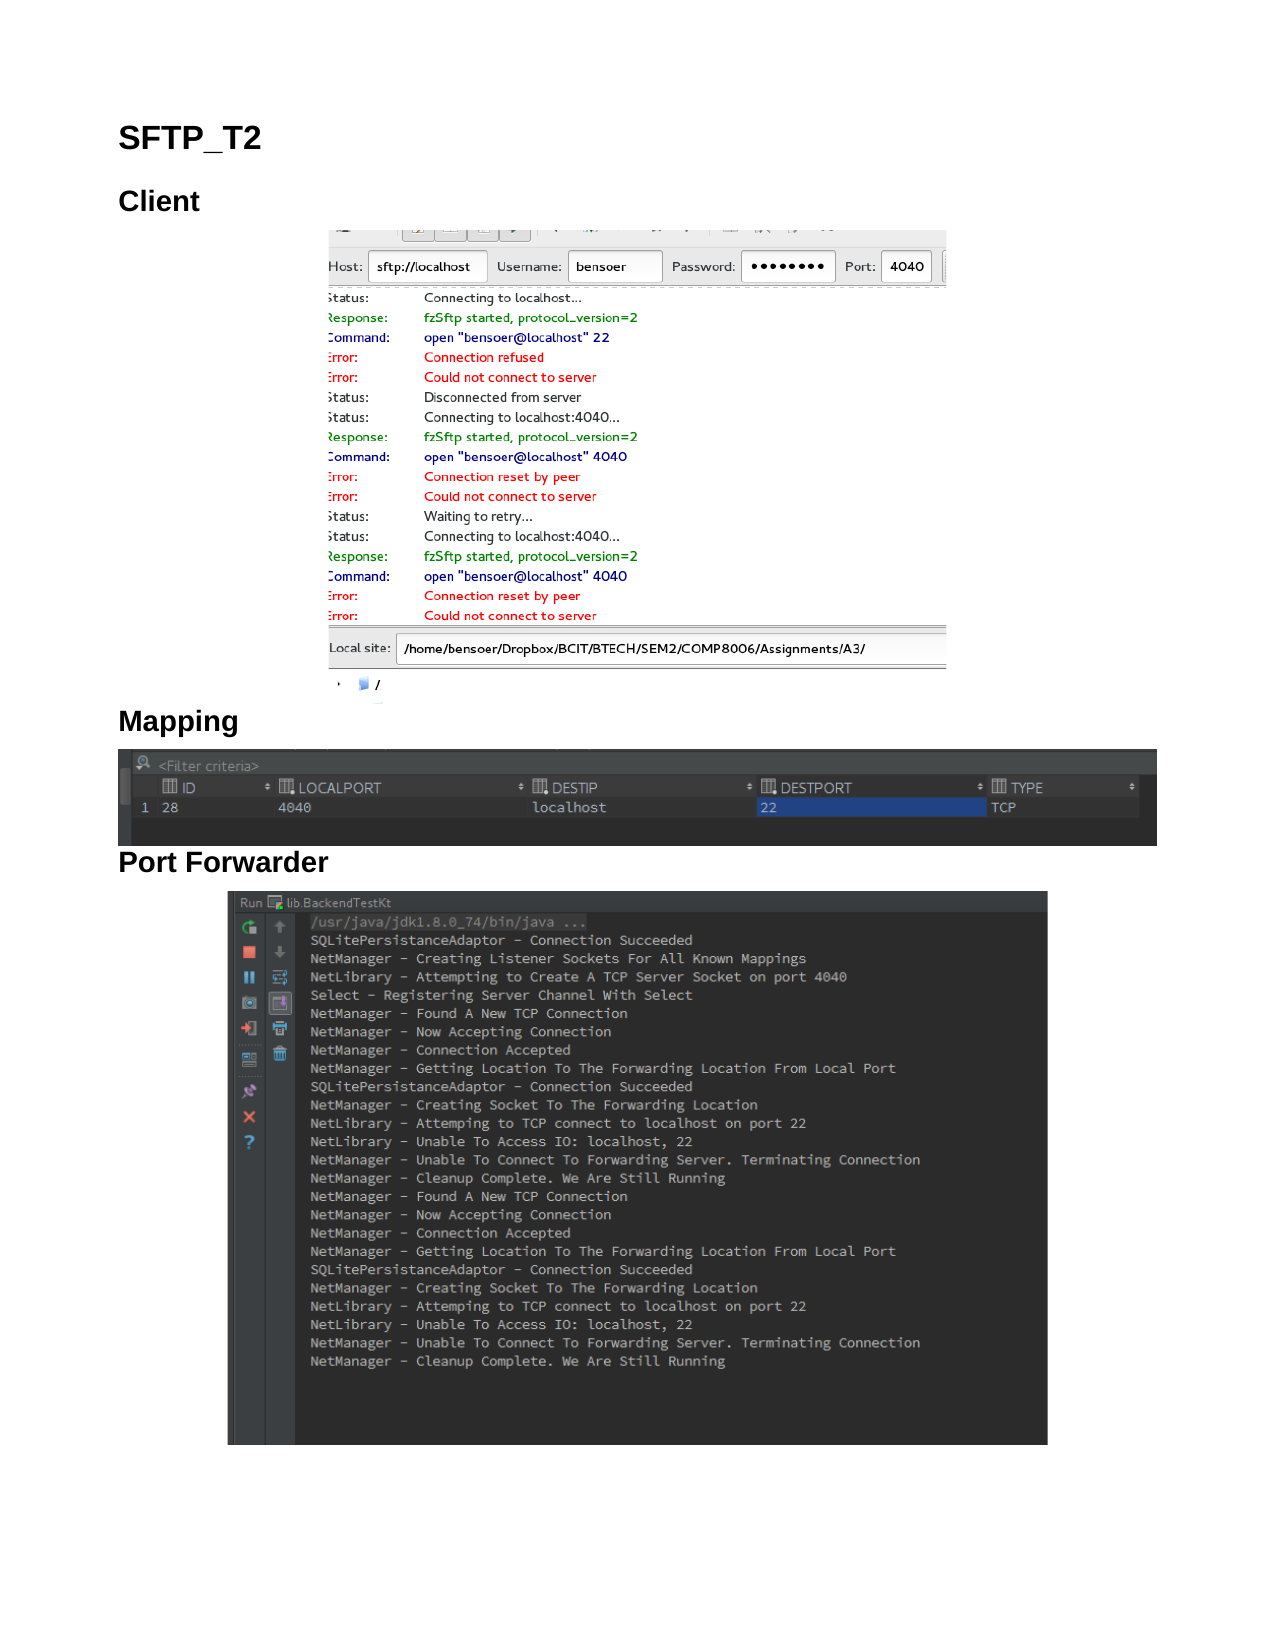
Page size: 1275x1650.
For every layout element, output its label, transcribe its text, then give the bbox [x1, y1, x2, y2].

subtitle SFTP_T2 [118, 118, 1157, 157]
subtitle Port Forwarder [118, 846, 1157, 879]
subtitle Client [118, 184, 1157, 218]
picture [328, 230, 947, 704]
picture [227, 891, 1048, 1445]
subtitle Mapping [118, 704, 1157, 737]
picture [118, 749, 1157, 846]
